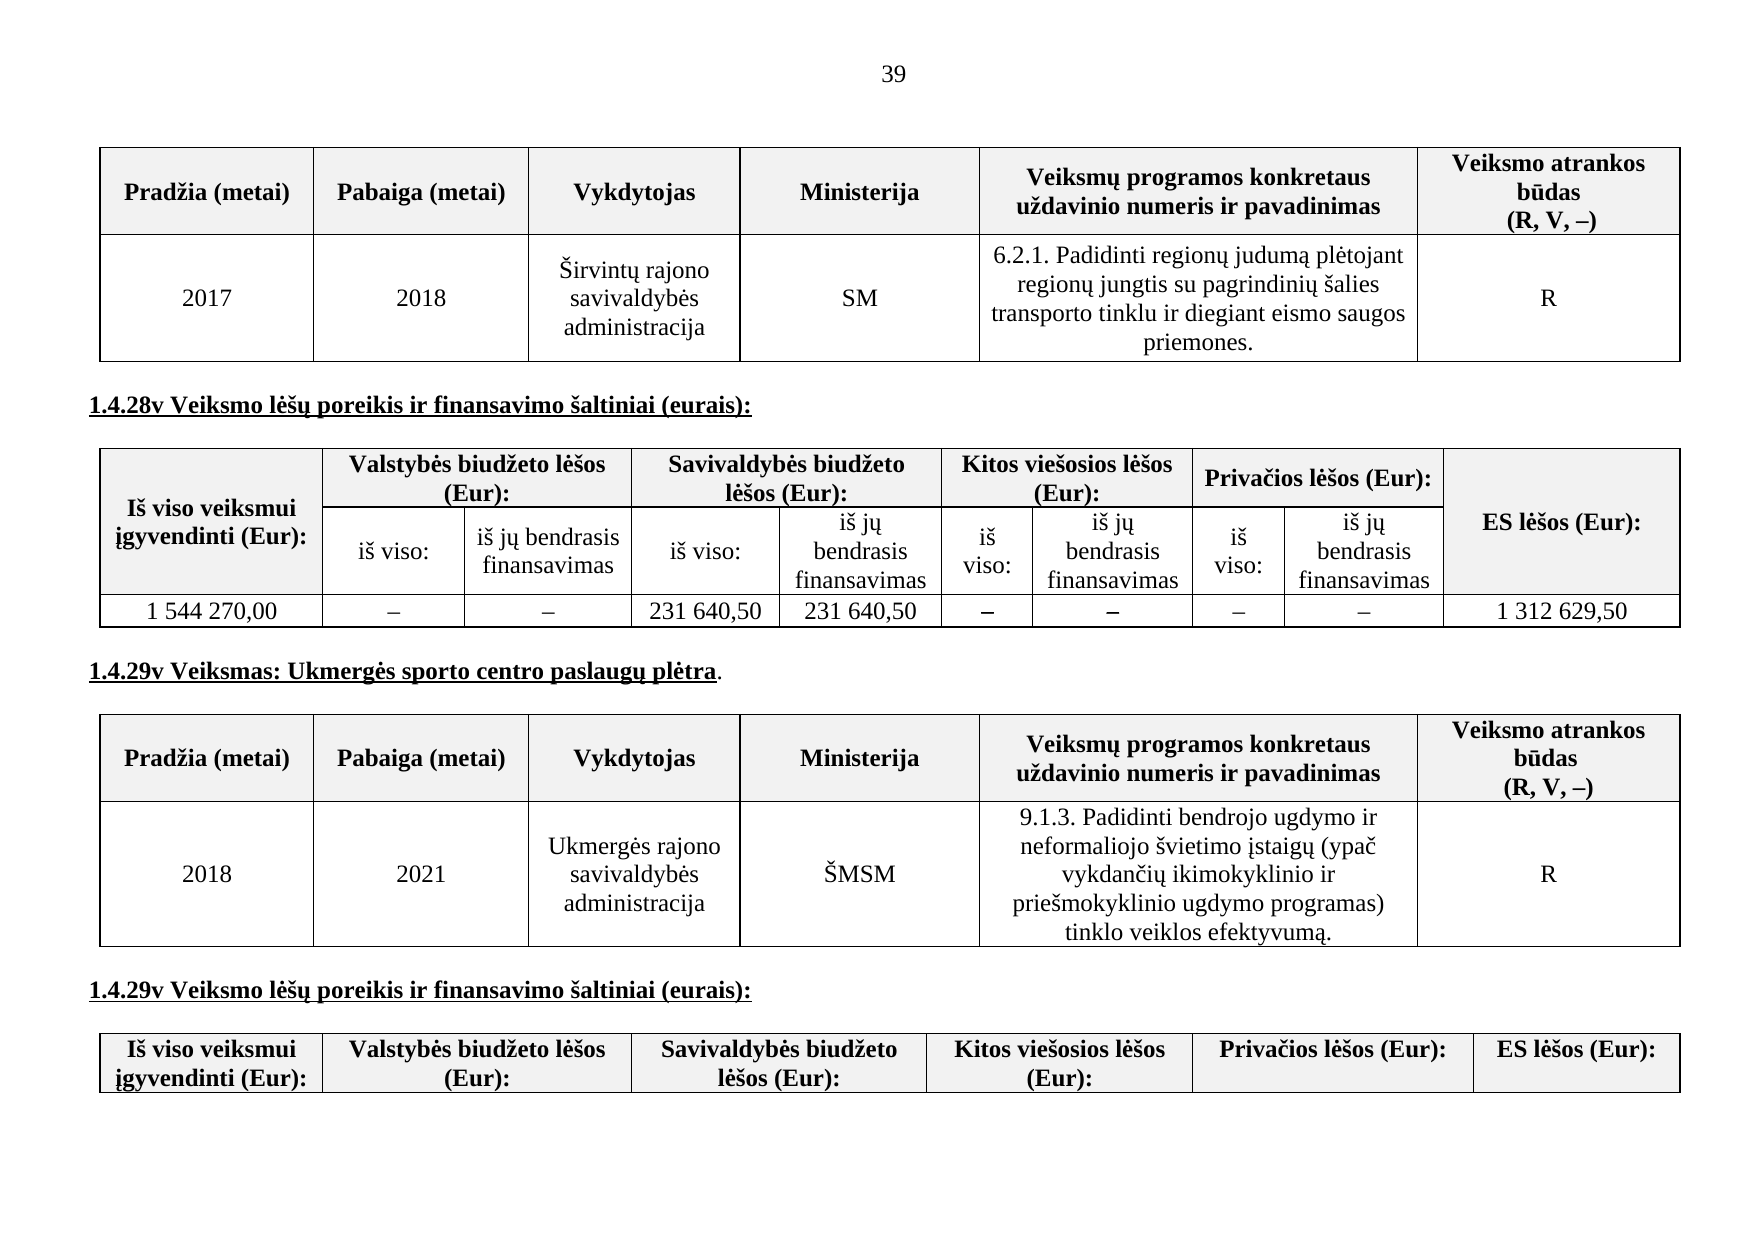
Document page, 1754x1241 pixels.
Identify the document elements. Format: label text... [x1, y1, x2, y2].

table_cell 1 544 270,00 [101, 595, 322, 626]
table_cell – [323, 595, 464, 626]
table_cell ŠMSM [741, 802, 979, 946]
table_header Valstybės biudžeto lėšos (Eur): [323, 449, 631, 506]
table_cell 2017 [101, 235, 313, 361]
table_header Veiksmų programos konkretaus uždavinio numeris ir pavadinimas [980, 148, 1417, 234]
text 1.4.29v Veiksmas: Ukmergės sporto centro paslaugų plėtra. [89, 656, 1698, 685]
table_cell 2018 [101, 802, 313, 946]
table_cell iš viso: [942, 508, 1032, 594]
table_cell Širvintų rajono savivaldybės administracija [529, 235, 739, 361]
table_cell iš jų bendrasis finansavimas [1285, 508, 1443, 594]
table_cell 9.1.3. Padidinti bendrojo ugdymo ir neformaliojo švietimo įstaigų (ypač vykdančių ikimokyklinio ir priešmokyklinio ugdymo programas) tinklo veiklos efektyvumą. [980, 802, 1417, 946]
table_cell – [1033, 595, 1192, 626]
table_header Privačios lėšos (Eur): [1193, 1034, 1473, 1092]
table_header Valstybės biudžeto lėšos (Eur): [323, 1034, 631, 1092]
table_cell iš viso: [1193, 508, 1284, 594]
table_cell 2021 [314, 802, 528, 946]
table_cell – [1193, 595, 1284, 626]
table_cell iš jų bendrasis finansavimas [465, 508, 631, 594]
table_header Veiksmo atrankos būdas (R, V, –) [1418, 715, 1679, 801]
table_cell Ukmergės rajono savivaldybės administracija [529, 802, 739, 946]
table_cell 6.2.1. Padidinti regionų judumą plėtojant regionų jungtis su pagrindinių šalies transporto tinklu ir diegiant eismo saugos priemones. [980, 235, 1417, 361]
table_cell R [1418, 235, 1679, 361]
table_header ES lėšos (Eur): [1444, 449, 1679, 594]
table_header Pradžia (metai) [101, 148, 313, 234]
table_cell – [942, 595, 1032, 626]
table_header Vykdytojas [529, 715, 739, 801]
text 1.4.29v Veiksmo lėšų poreikis ir finansavimo šaltiniai (eurais): [89, 976, 1698, 1004]
table_header ES lėšos (Eur): [1474, 1034, 1679, 1092]
table_cell – [1285, 595, 1443, 626]
table_header Veiksmų programos konkretaus uždavinio numeris ir pavadinimas [980, 715, 1417, 801]
table_cell iš viso: [323, 508, 464, 594]
table_header Ministerija [741, 715, 979, 801]
table_header Savivaldybės biudžeto lėšos (Eur): [632, 449, 941, 506]
table_header Iš viso veiksmui įgyvendinti (Eur): [101, 1034, 322, 1092]
table_header Privačios lėšos (Eur): [1193, 449, 1443, 506]
table_cell 2018 [314, 235, 528, 361]
table_header Pabaiga (metai) [314, 715, 528, 801]
table_header Ministerija [741, 148, 979, 234]
table_header Kitos viešosios lėšos (Eur): [927, 1034, 1192, 1092]
table_cell 1 312 629,50 [1444, 595, 1679, 626]
table_cell 231 640,50 [780, 595, 941, 626]
table_header Veiksmo atrankos būdas (R, V, –) [1418, 148, 1679, 234]
table_cell iš jų bendrasis finansavimas [1033, 508, 1192, 594]
table_cell 231 640,50 [632, 595, 779, 626]
table_cell – [465, 595, 631, 626]
table_header Iš viso veiksmui įgyvendinti (Eur): [101, 449, 322, 594]
table_header Kitos viešosios lėšos (Eur): [942, 449, 1192, 506]
table_cell iš viso: [632, 508, 779, 594]
table_cell R [1418, 802, 1679, 946]
table_header Vykdytojas [529, 148, 739, 234]
table_cell iš jų bendrasis finansavimas [780, 508, 941, 594]
table_cell SM [741, 235, 979, 361]
table_header Savivaldybės biudžeto lėšos (Eur): [632, 1034, 926, 1092]
text 1.4.28v Veiksmo lėšų poreikis ir finansavimo šaltiniai (eurais): [89, 390, 1698, 419]
table_header Pabaiga (metai) [314, 148, 528, 234]
table_header Pradžia (metai) [101, 715, 313, 801]
